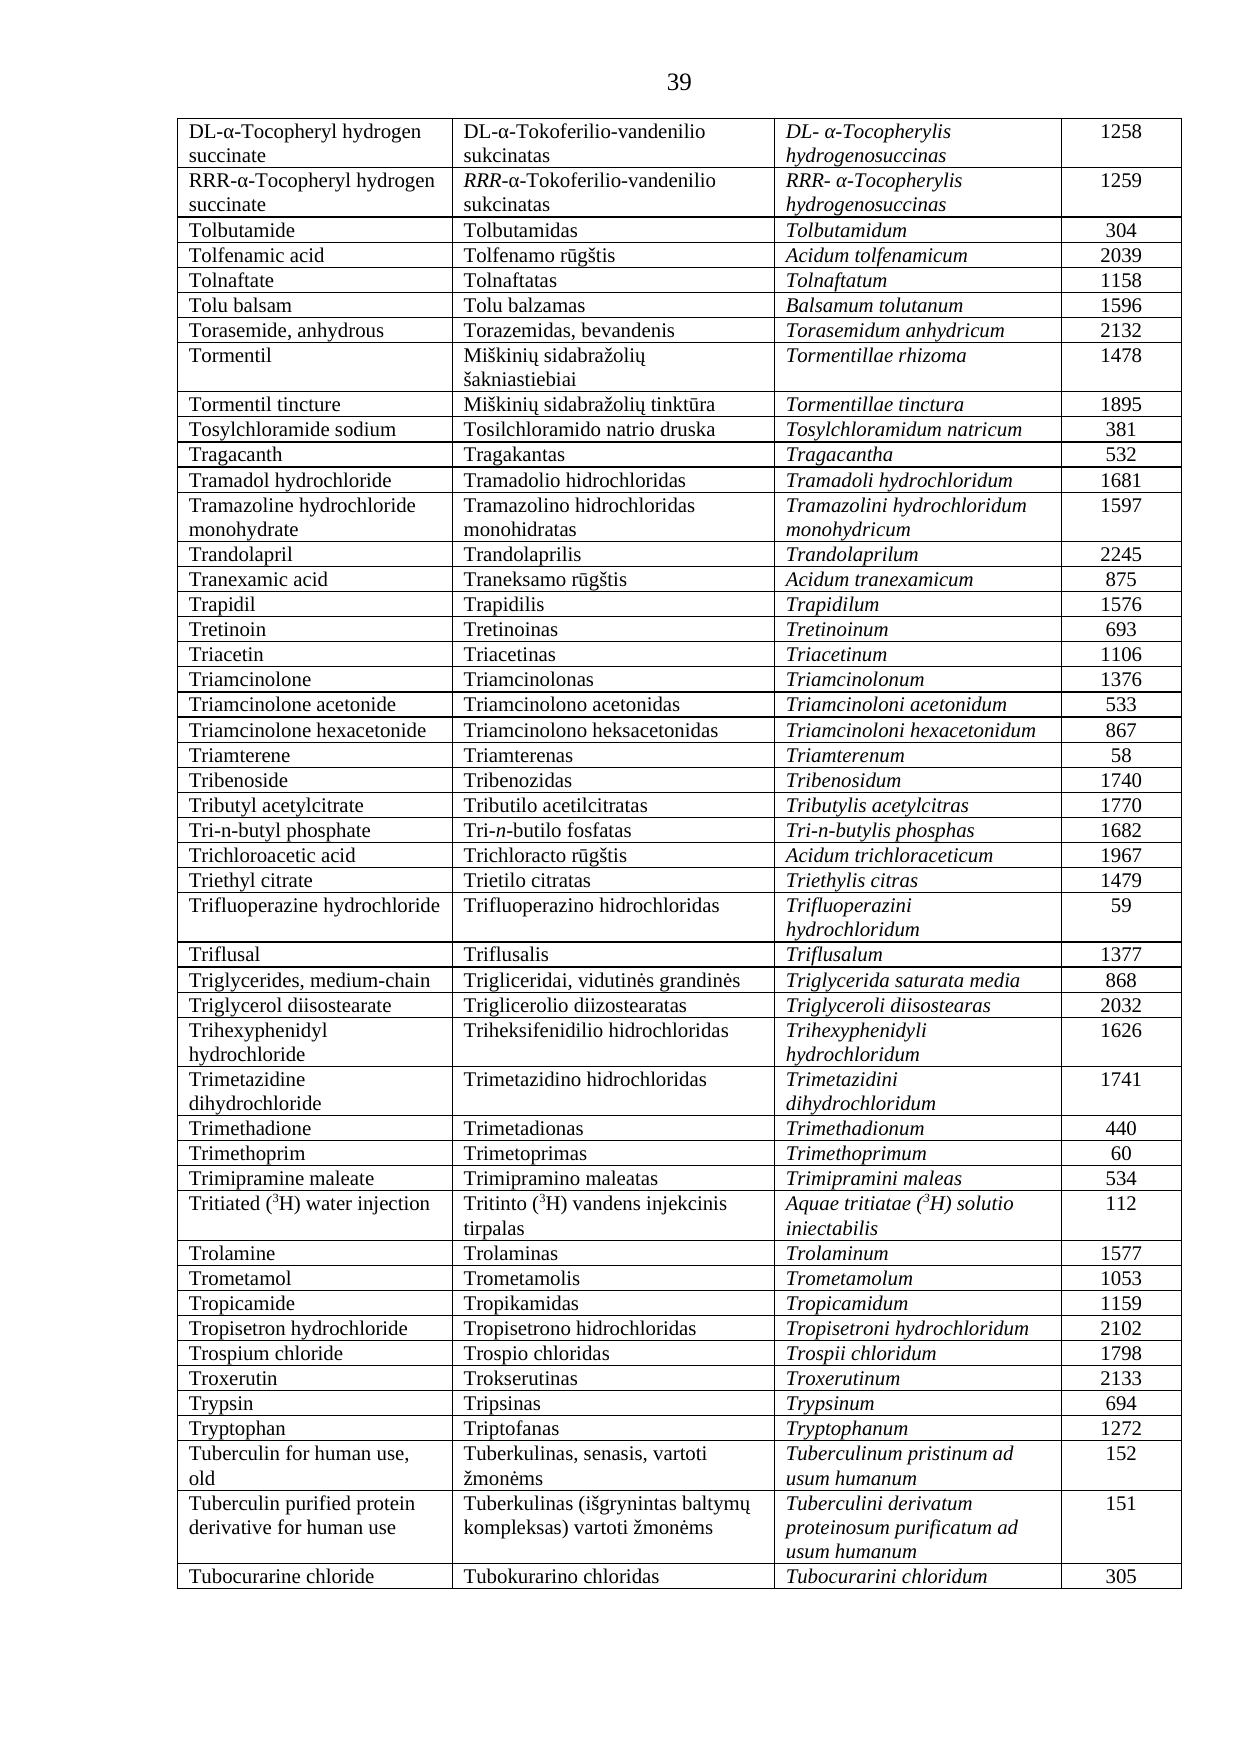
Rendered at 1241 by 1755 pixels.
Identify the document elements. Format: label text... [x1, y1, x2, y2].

table_cell Triamcinoloni acetonidum [775, 693, 1061, 716]
table_cell Trifluoperazini hydrochloridum [775, 893, 1061, 941]
table_cell Tropisetron hydrochloride [178, 1316, 452, 1340]
table_cell Trometamol [178, 1266, 452, 1290]
table_cell 1158 [1062, 268, 1181, 292]
table_cell Acidum trichloraceticum [775, 843, 1061, 867]
table_cell Tri-n-butylis phosphas [775, 818, 1061, 842]
table_cell 694 [1062, 1391, 1181, 1415]
table_cell 1682 [1062, 818, 1181, 842]
table_cell Triamcinoloni hexacetonidum [775, 718, 1061, 742]
table_cell Triamcinolono heksacetonidas [453, 718, 774, 742]
table_cell Tormentil [178, 343, 452, 391]
table_cell RRR- α-Tocopherylis hydrogenosuccinas [775, 168, 1061, 216]
table_cell 1895 [1062, 392, 1181, 416]
table_cell Trimipramini maleas [775, 1166, 1061, 1190]
table_cell Triethylis citras [775, 868, 1061, 892]
table_cell Trokserutinas [453, 1366, 774, 1390]
table_cell Trigliceridai, vidutinės grandinės [453, 968, 774, 992]
table_cell 534 [1062, 1166, 1181, 1190]
table_cell 112 [1062, 1191, 1181, 1239]
table_cell 2032 [1062, 993, 1181, 1017]
table_cell Tormentil tincture [178, 392, 452, 416]
table_cell Triflusal [178, 943, 452, 966]
table_cell Trifluoperazine hydrochloride [178, 893, 452, 941]
table_cell Tragakantas [453, 443, 774, 466]
table_cell 1159 [1062, 1291, 1181, 1315]
table_cell Trometamolis [453, 1266, 774, 1290]
table_cell Tosylchloramidum natricum [775, 417, 1061, 441]
table_cell Tuberkulinas (išgrynintas baltymų kompleksas) vartoti žmonėms [453, 1491, 774, 1563]
table_cell Tolu balsam [178, 293, 452, 317]
table_cell 1258 [1062, 119, 1181, 167]
table_cell Triamterene [178, 743, 452, 767]
table_cell 1596 [1062, 293, 1181, 317]
table_cell Triamcinolone [178, 667, 452, 691]
table_cell 1681 [1062, 468, 1181, 492]
table_cell Tormentillae rhizoma [775, 343, 1061, 391]
table_cell 60 [1062, 1141, 1181, 1165]
table_cell 2132 [1062, 318, 1181, 342]
table_cell 305 [1062, 1564, 1181, 1588]
table_cell DL-α-Tocopheryl hydrogen succinate [178, 119, 452, 167]
table_cell Trypsin [178, 1391, 452, 1415]
table_cell Trandolaprilis [453, 542, 774, 566]
table_cell Tribenosidum [775, 768, 1061, 792]
table_cell Tormentillae tinctura [775, 392, 1061, 416]
table_cell Tri-n-butilo fosfatas [453, 818, 774, 842]
table_cell Tolu balzamas [453, 293, 774, 317]
table_cell 304 [1062, 218, 1181, 242]
table_cell Tolnaftatum [775, 268, 1061, 292]
table_cell Tramadolio hidrochloridas [453, 468, 774, 492]
table_cell Miškinių sidabražolių šakniastiebiai [453, 343, 774, 391]
table_cell Trandolaprilum [775, 542, 1061, 566]
table_cell Aquae tritiatae (3H) solutio iniectabilis [775, 1191, 1061, 1239]
table_cell 532 [1062, 443, 1181, 466]
table_cell Tribenoside [178, 768, 452, 792]
table_cell Triheksifenidilio hidrochloridas [453, 1018, 774, 1066]
table_cell Tuberculin purified protein derivative for human use [178, 1491, 452, 1563]
table_cell Trimethadionum [775, 1116, 1061, 1140]
table_cell 2102 [1062, 1316, 1181, 1340]
table_cell Tubokurarino chloridas [453, 1564, 774, 1588]
table_cell Tubocurarini chloridum [775, 1564, 1061, 1588]
table_cell Tuberculini derivatum proteinosum purificatum ad usum humanum [775, 1491, 1061, 1563]
table_cell 59 [1062, 893, 1181, 941]
table_cell Tragacantha [775, 443, 1061, 466]
table_cell RRR-α-Tokoferilio-vandenilio sukcinatas [453, 168, 774, 216]
table_cell Tropikamidas [453, 1291, 774, 1315]
table_cell Tragacanth [178, 443, 452, 466]
table_cell Miškinių sidabražolių tinktūra [453, 392, 774, 416]
table_cell Triglycerides, medium-chain [178, 968, 452, 992]
table_cell Triflusalis [453, 943, 774, 966]
table_cell 1053 [1062, 1266, 1181, 1290]
table_cell Tramadoli hydrochloridum [775, 468, 1061, 492]
table_cell Torazemidas, bevandenis [453, 318, 774, 342]
table_cell Trimipramine maleate [178, 1166, 452, 1190]
table_cell Tretinoinas [453, 617, 774, 641]
table_cell Tri-n-butyl phosphate [178, 818, 452, 842]
table_cell 151 [1062, 1491, 1181, 1563]
table_cell Tolbutamidum [775, 218, 1061, 242]
table_cell Tolnaftatas [453, 268, 774, 292]
table_cell Triglycerol diisostearate [178, 993, 452, 1017]
table_cell 58 [1062, 743, 1181, 767]
table_cell Tributyl acetylcitrate [178, 793, 452, 817]
table_cell Torasemidum anhydricum [775, 318, 1061, 342]
table_cell Triamterenas [453, 743, 774, 767]
table_cell Tuberculinum pristinum ad usum humanum [775, 1441, 1061, 1489]
table_cell Tolfenamo rūgštis [453, 243, 774, 267]
table_cell Trihexyphenidyl hydrochloride [178, 1018, 452, 1066]
table_cell 1798 [1062, 1341, 1181, 1365]
table_cell Triptofanas [453, 1416, 774, 1440]
table_cell Trimethoprimum [775, 1141, 1061, 1165]
table_cell Tretinoin [178, 617, 452, 641]
table_cell Tuberkulinas, senasis, vartoti žmonėms [453, 1441, 774, 1489]
table_cell Tramazoline hydrochloride monohydrate [178, 493, 452, 541]
table_cell Tramazolino hidrochloridas monohidratas [453, 493, 774, 541]
table_cell 1740 [1062, 768, 1181, 792]
table_cell 440 [1062, 1116, 1181, 1140]
table_cell Tolfenamic acid [178, 243, 452, 267]
table_cell Tropisetroni hydrochloridum [775, 1316, 1061, 1340]
table_cell Triglyceroli diisostearas [775, 993, 1061, 1017]
table_cell 868 [1062, 968, 1181, 992]
table_cell Trapidil [178, 592, 452, 616]
table_cell Traneksamo rūgštis [453, 567, 774, 591]
table_cell 1478 [1062, 343, 1181, 391]
table_cell DL- α-Tocopherylis hydrogenosuccinas [775, 119, 1061, 167]
table_cell Trimetadionas [453, 1116, 774, 1140]
table_cell Tribenozidas [453, 768, 774, 792]
table_cell Tritinto (3H) vandens injekcinis tirpalas [453, 1191, 774, 1239]
table_cell Tosilchloramido natrio druska [453, 417, 774, 441]
table_cell Trimetoprimas [453, 1141, 774, 1165]
table_cell 867 [1062, 718, 1181, 742]
table_cell 875 [1062, 567, 1181, 591]
table_cell Trimethoprim [178, 1141, 452, 1165]
table_cell 1597 [1062, 493, 1181, 541]
table_cell 381 [1062, 417, 1181, 441]
table_cell Triflusalum [775, 943, 1061, 966]
table_cell 1770 [1062, 793, 1181, 817]
table_cell Trapidilis [453, 592, 774, 616]
table_cell 1376 [1062, 667, 1181, 691]
table_cell Trometamolum [775, 1266, 1061, 1290]
table_cell Trifluoperazino hidrochloridas [453, 893, 774, 941]
table_cell Triethyl citrate [178, 868, 452, 892]
table_cell Tosylchloramide sodium [178, 417, 452, 441]
table_cell Triamcinolone hexacetonide [178, 718, 452, 742]
table_cell Trihexyphenidyli hydrochloridum [775, 1018, 1061, 1066]
table_cell Tropicamide [178, 1291, 452, 1315]
table_cell Troxerutinum [775, 1366, 1061, 1390]
table_cell Trospium chloride [178, 1341, 452, 1365]
table_cell Tramadol hydrochloride [178, 468, 452, 492]
table_cell 152 [1062, 1441, 1181, 1489]
table_cell Triamcinolonum [775, 667, 1061, 691]
table_cell Triglicerolio diizostearatas [453, 993, 774, 1017]
table_cell 1272 [1062, 1416, 1181, 1440]
table_cell Tropisetrono hidrochloridas [453, 1316, 774, 1340]
table_cell Trietilo citratas [453, 868, 774, 892]
table_cell Trimipramino maleatas [453, 1166, 774, 1190]
table_cell Trimetazidini dihydrochloridum [775, 1067, 1061, 1115]
table_cell Trimethadione [178, 1116, 452, 1140]
table_cell 693 [1062, 617, 1181, 641]
table_cell Tryptophan [178, 1416, 452, 1440]
table_cell Trolaminas [453, 1241, 774, 1264]
table_cell Trospii chloridum [775, 1341, 1061, 1365]
table_cell Tritiated (3H) water injection [178, 1191, 452, 1239]
table_cell Acidum tranexamicum [775, 567, 1061, 591]
table_cell Tryptophanum [775, 1416, 1061, 1440]
table_cell Trimetazidine dihydrochloride [178, 1067, 452, 1115]
table_cell 1967 [1062, 843, 1181, 867]
table_cell Troxerutin [178, 1366, 452, 1390]
table_cell 1626 [1062, 1018, 1181, 1066]
table_cell Tripsinas [453, 1391, 774, 1415]
table_cell Acidum tolfenamicum [775, 243, 1061, 267]
table_cell Triacetin [178, 642, 452, 666]
table_cell Trimetazidino hidrochloridas [453, 1067, 774, 1115]
table_cell 2245 [1062, 542, 1181, 566]
table_cell Torasemide, anhydrous [178, 318, 452, 342]
table_cell Tributylis acetylcitras [775, 793, 1061, 817]
table_cell Triamcinolone acetonide [178, 693, 452, 716]
table_cell Trapidilum [775, 592, 1061, 616]
table_cell Tolnaftate [178, 268, 452, 292]
table_cell Triamcinolono acetonidas [453, 693, 774, 716]
table_cell Tolbutamidas [453, 218, 774, 242]
table_cell 1377 [1062, 943, 1181, 966]
table_cell Tropicamidum [775, 1291, 1061, 1315]
table_cell Trichloracto rūgštis [453, 843, 774, 867]
table_cell Tuberculin for human use, old [178, 1441, 452, 1489]
table_cell Triacetinas [453, 642, 774, 666]
table_cell 1259 [1062, 168, 1181, 216]
table_cell 2039 [1062, 243, 1181, 267]
table_cell Tributilo acetilcitratas [453, 793, 774, 817]
table_cell Triglycerida saturata media [775, 968, 1061, 992]
table_cell Trospio chloridas [453, 1341, 774, 1365]
table_cell Balsamum tolutanum [775, 293, 1061, 317]
table_cell Trichloroacetic acid [178, 843, 452, 867]
table_cell Tolbutamide [178, 218, 452, 242]
table_cell Tramazolini hydrochloridum monohydricum [775, 493, 1061, 541]
table_cell Trypsinum [775, 1391, 1061, 1415]
table_cell 1479 [1062, 868, 1181, 892]
table_cell Trolamine [178, 1241, 452, 1264]
table_cell 1106 [1062, 642, 1181, 666]
table_cell Tranexamic acid [178, 567, 452, 591]
table_cell 1576 [1062, 592, 1181, 616]
table_cell Triamcinolonas [453, 667, 774, 691]
table_cell DL-α-Tokoferilio-vandenilio sukcinatas [453, 119, 774, 167]
table_cell 2133 [1062, 1366, 1181, 1390]
table_cell Trolaminum [775, 1241, 1061, 1264]
table_cell Trandolapril [178, 542, 452, 566]
table_cell RRR-α-Tocopheryl hydrogen succinate [178, 168, 452, 216]
table_cell Tretinoinum [775, 617, 1061, 641]
table_cell 533 [1062, 693, 1181, 716]
table_cell Tubocurarine chloride [178, 1564, 452, 1588]
table_cell 1577 [1062, 1241, 1181, 1264]
table_cell Triacetinum [775, 642, 1061, 666]
table_cell 1741 [1062, 1067, 1181, 1115]
table_cell Triamterenum [775, 743, 1061, 767]
